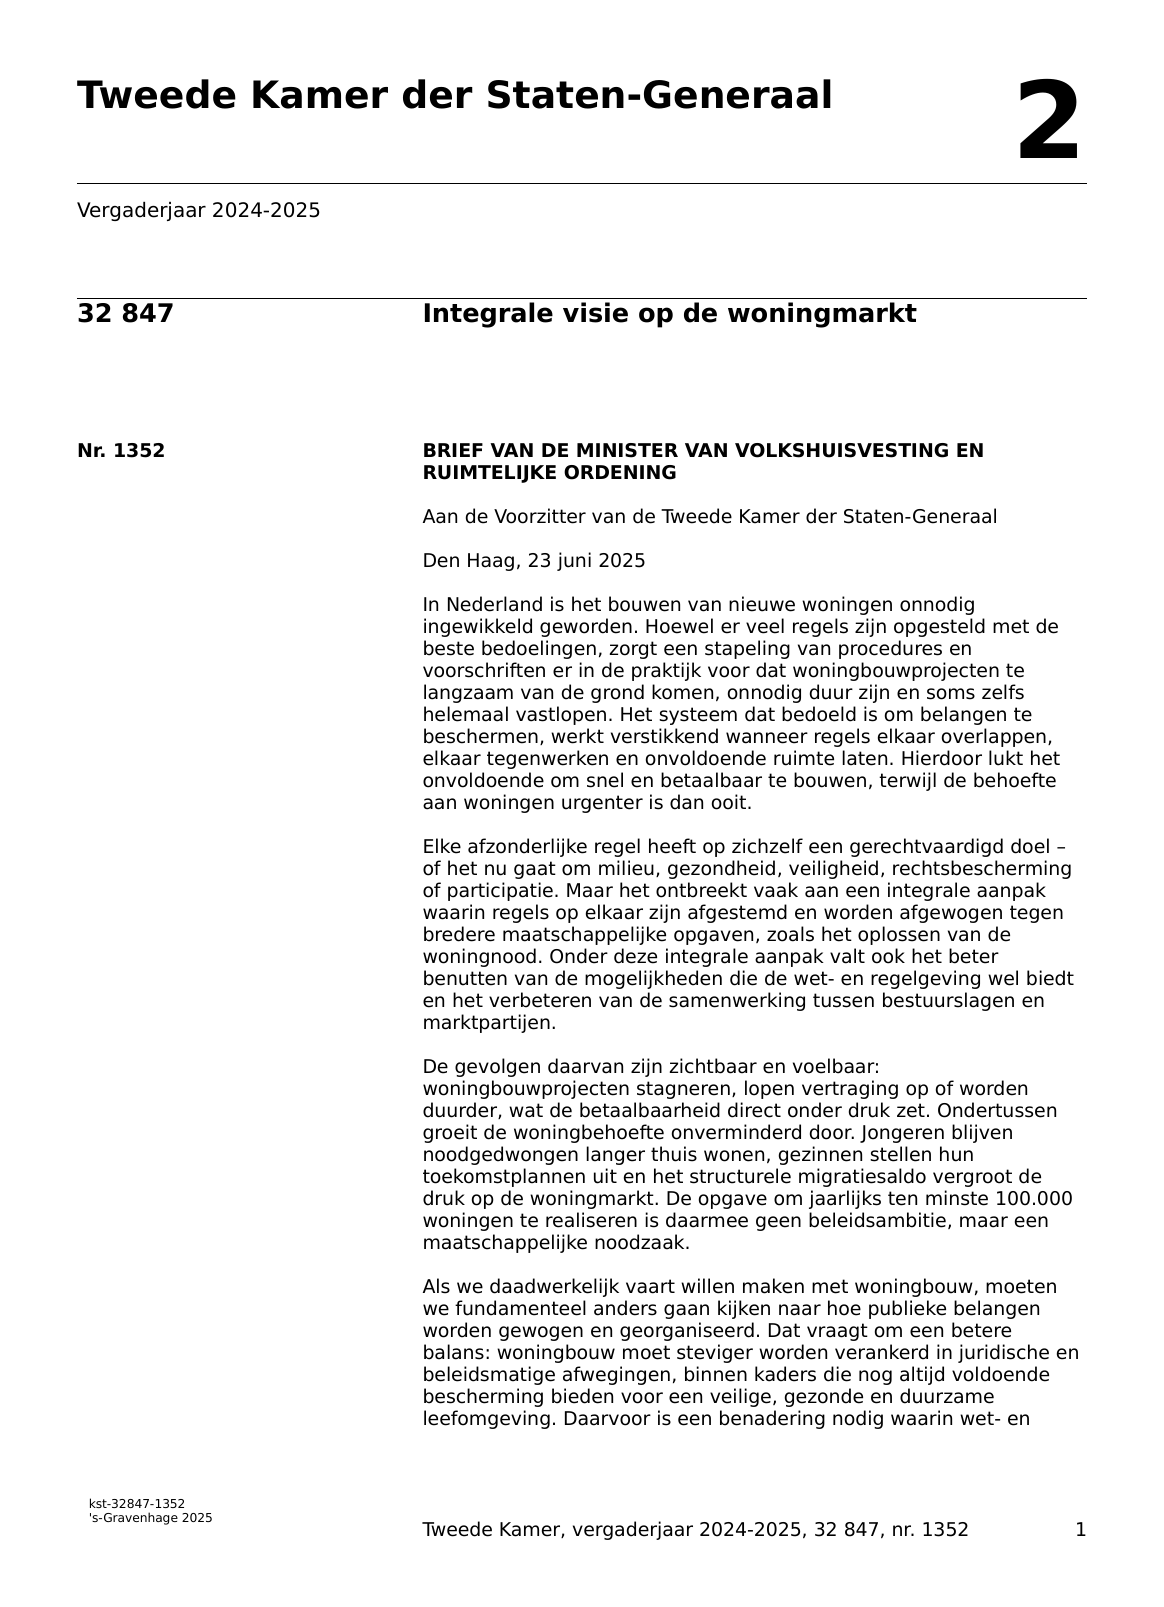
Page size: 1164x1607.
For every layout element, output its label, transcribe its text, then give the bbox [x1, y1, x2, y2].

text Aan de Voorzitter van de Tweede Kamer der Staten-Generaal [422, 506, 1087, 528]
table_header 2 [886, 59, 1087, 183]
table_header Tweede Kamer der Staten-Generaal [77, 59, 886, 183]
subtitle Nr. 1352 BRIEF VAN DE MINISTER VAN VOLKSHUISVESTING EN RUIMTELIJKE ORDENING [77, 440, 1087, 484]
text Den Haag, 23 juni 2025 [422, 550, 1087, 572]
text Als we daadwerkelijk vaart willen maken met woningbouw, moeten we fundamenteel anders gaan kijken naar hoe publieke belangen worden gewogen en georganiseerd. Dat vraagt om een betere balans: woningbouw moet steviger worden verankerd in juridische en beleidsmatige afwegingen, binnen kaders die nog altijd voldoende bescherming bieden voor een veilige, gezonde en duurzame leefomgeving. Daarvoor is een benadering nodig waarin wet- en [422, 1276, 1087, 1430]
text 's-Gravenhage 2025 [88, 1511, 323, 1525]
text De gevolgen daarvan zijn zichtbaar en voelbaar: woningbouwprojecten stagneren, lopen vertraging op of worden duurder, wat de betaalbaarheid direct onder druk zet. Ondertussen groeit de woningbehoefte onverminderd door. Jongeren blijven noodgedwongen langer thuis wonen, gezinnen stellen hun toekomstplannen uit en het structurele migratiesaldo vergroot de druk op de woningmarkt. De opgave om jaarlijks ten minste 100.000 woningen te realiseren is daarmee geen beleidsambitie, maar een maatschappelijke noodzaak. [422, 1056, 1087, 1254]
subtitle 32 847 Integrale visie op de woningmarkt [77, 299, 1087, 329]
text kst-32847-1352 [88, 1497, 323, 1511]
table_cell Vergaderjaar 2024-2025 [77, 184, 1087, 298]
text In Nederland is het bouwen van nieuwe woningen onnodig ingewikkeld geworden. Hoewel er veel regels zijn opgesteld met de beste bedoelingen, zorgt een stapeling van procedures en voorschriften er in de praktijk voor dat woningbouwprojecten te langzaam van de grond komen, onnodig duur zijn en soms zelfs helemaal vastlopen. Het systeem dat bedoeld is om belangen te beschermen, werkt verstikkend wanneer regels elkaar overlappen, elkaar tegenwerken en onvoldoende ruimte laten. Hierdoor lukt het onvoldoende om snel en betaalbaar te bouwen, terwijl de behoefte aan woningen urgenter is dan ooit. [422, 594, 1087, 814]
text Elke afzonderlijke regel heeft op zichzelf een gerechtvaardigd doel – of het nu gaat om milieu, gezondheid, veiligheid, rechtsbescherming of participatie. Maar het ontbreekt vaak aan een integrale aanpak waarin regels op elkaar zijn afgestemd en worden afgewogen tegen bredere maatschappelijke opgaven, zoals het oplossen van de woningnood. Onder deze integrale aanpak valt ook het beter benutten van de mogelijkheden die de wet- en regelgeving wel biedt en het verbeteren van de samenwerking tussen bestuurslagen en marktpartijen. [422, 836, 1087, 1034]
